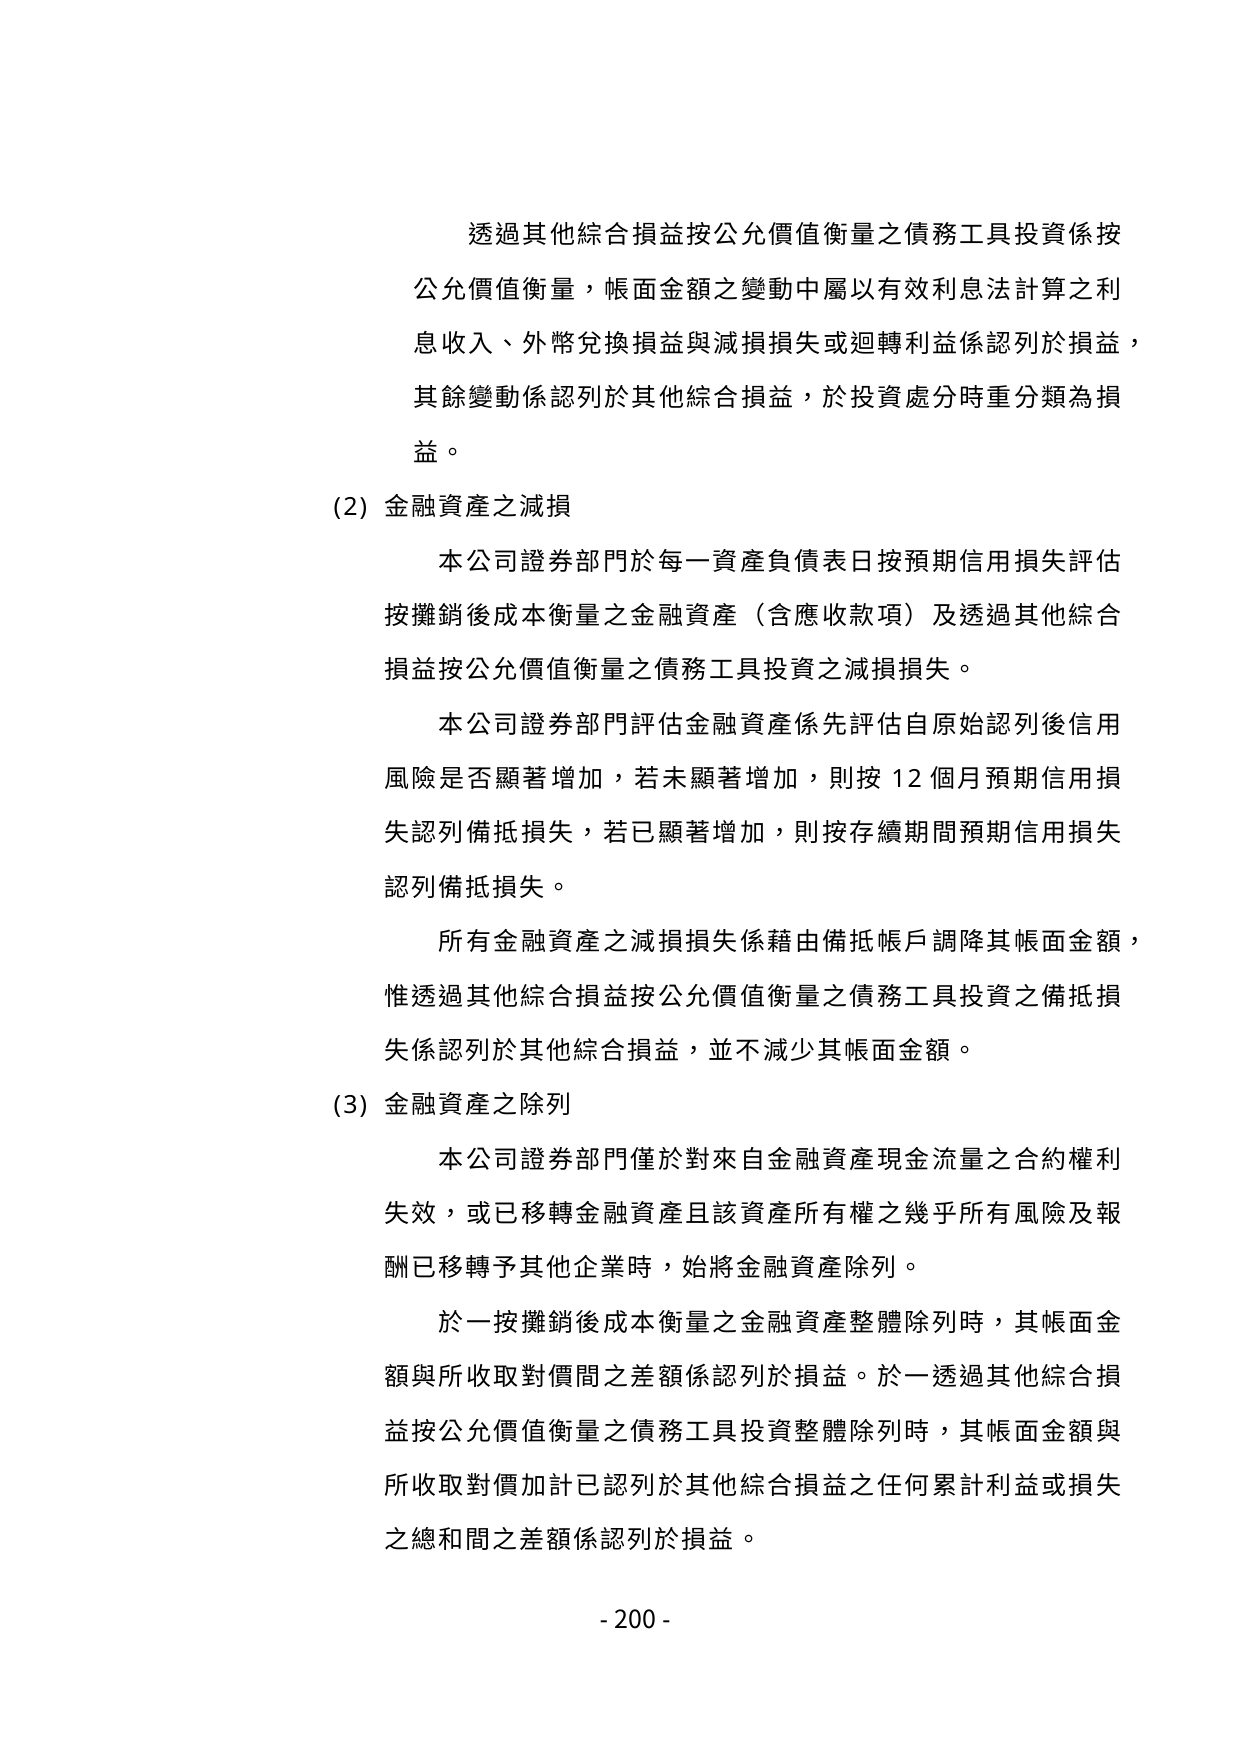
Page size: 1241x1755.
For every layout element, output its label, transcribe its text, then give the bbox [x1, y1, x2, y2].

text (2) 金融資產之減損 [325, 487, 1122, 523]
text 所有金融資產之減損損失係藉由備抵帳戶調降其帳面金額，惟透過其他綜合損益按公允價值衡量之債務工具投資之備抵損失係認列於其他綜合損益，並不減少其帳面金額。 [384, 922, 1122, 1067]
text 於一按攤銷後成本衡量之金融資產整體除列時，其帳面金額與所收取對價間之差額係認列於損益。於一透過其他綜合損益按公允價值衡量之債務工具投資整體除列時，其帳面金額與所收取對價加計已認列於其他綜合損益之任何累計利益或損失之總和間之差額係認列於損益。 [384, 1302, 1122, 1556]
text 本公司證券部門評估金融資產係先評估自原始認列後信用風險是否顯著增加，若未顯著增加，則按12個月預期信用損失認列備抵損失，若已顯著增加，則按存續期間預期信用損失認列備抵損失。 [384, 704, 1122, 903]
text 本公司證券部門於每一資產負債表日按預期信用損失評估按攤銷後成本衡量之金融資產（含應收款項）及透過其他綜合損益按公允價值衡量之債務工具投資之減損損失。 [384, 541, 1122, 686]
text (3) 金融資產之除列 [325, 1085, 1122, 1121]
text 透過其他綜合損益按公允價值衡量之債務工具投資係按公允價值衡量，帳面金額之變動中屬以有效利息法計算之利息收入、外幣兌換損益與減損損失或迴轉利益係認列於損益，其餘變動係認列於其他綜合損益，於投資處分時重分類為損益。 [413, 215, 1122, 468]
text 本公司證券部門僅於對來自金融資產現金流量之合約權利失效，或已移轉金融資產且該資產所有權之幾乎所有風險及報酬已移轉予其他企業時，始將金融資產除列。 [384, 1139, 1122, 1284]
